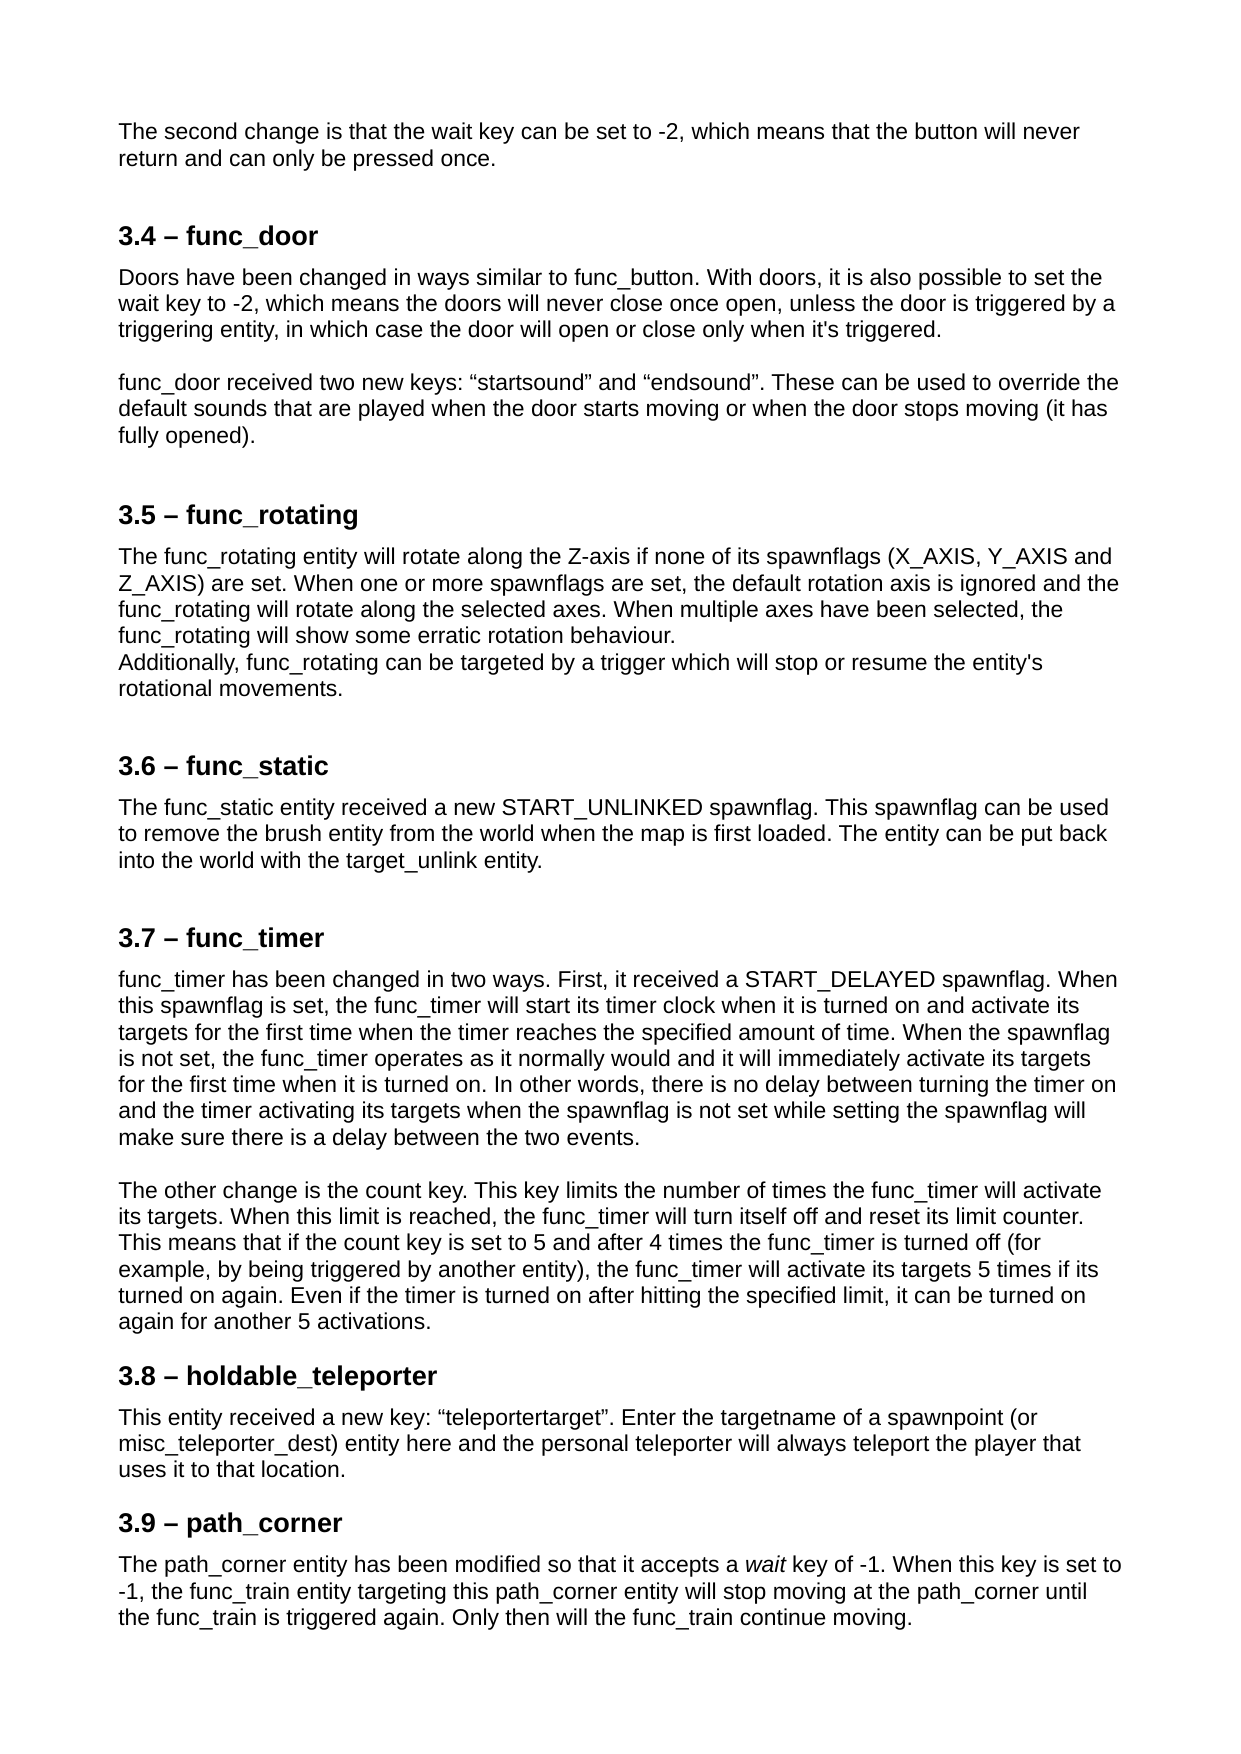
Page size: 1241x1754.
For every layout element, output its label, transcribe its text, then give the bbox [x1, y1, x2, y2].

text func_timer has been changed in two ways. First, it received a START_DELAYED spawnflag. When this spawnflag is set, the func_timer will start its timer clock when it is turned on and activate its targets for the first time when the timer reaches the specified amount of time. When the spawnflag is not set, the func_timer operates as it normally would and it will immediately activate its targets for the first time when it is turned on. In other words, there is no delay between turning the timer on and the timer activating its targets when the spawnflag is not set while setting the spawnflag will make sure there is a delay between the two events. [118, 966, 1122, 1150]
text func_door received two new keys: “startsound” and “endsound”. These can be used to override the default sounds that are played when the door starts moving or when the door stops moving (it has fully opened). [118, 369, 1122, 448]
subtitle 3.6 – func_static [118, 750, 1122, 781]
subtitle 3.9 – path_corner [118, 1507, 1122, 1539]
subtitle 3.7 – func_timer [118, 922, 1122, 953]
text The path_corner entity has been modified so that it accepts a wait key of -1. When this key is set to -1, the func_train entity targeting this path_corner entity will stop moving at the path_corner until the func_train is triggered again. Only then will the func_train continue moving. [118, 1551, 1122, 1630]
text The other change is the count key. This key limits the number of times the func_timer will activate its targets. When this limit is reached, the func_timer will turn itself off and reset its limit counter. This means that if the count key is set to 5 and after 4 times the func_timer is turned off (for example, by being triggered by another entity), the func_timer will activate its targets 5 times if its turned on again. Even if the timer is turned on after hitting the specified limit, it can be turned on again for another 5 activations. [118, 1177, 1122, 1335]
text The second change is that the wait key can be set to -2, which means that the button will never return and can only be pressed once. [118, 118, 1122, 171]
subtitle 3.4 – func_door [118, 220, 1122, 251]
text The func_static entity received a new START_UNLINKED spawnflag. This spawnflag can be used to remove the brush entity from the world when the map is first loaded. The entity can be put back into the world with the target_unlink entity. [118, 794, 1122, 873]
text The func_rotating entity will rotate along the Z-axis if none of its spawnflags (X_AXIS, Y_AXIS and Z_AXIS) are set. When one or more spawnflags are set, the default rotation axis is ignored and the func_rotating will rotate along the selected axes. When multiple axes have been selected, the func_rotating will show some erratic rotation behaviour. [118, 543, 1122, 648]
text This entity received a new key: “teleportertarget”. Enter the targetname of a spawnpoint (or misc_teleporter_dest) entity here and the personal teleporter will always teleport the player that uses it to that location. [118, 1403, 1122, 1482]
subtitle 3.5 – func_rotating [118, 499, 1122, 531]
text Additionally, func_rotating can be targeted by a trigger which will stop or resume the entity's rotational movements. [118, 648, 1122, 701]
text Doors have been changed in ways similar to func_button. With doors, it is also possible to set the wait key to -2, which means the doors will never close once open, unless the door is triggered by a triggering entity, in which case the door will open or close only when it's triggered. [118, 263, 1122, 343]
subtitle 3.8 – holdable_teleporter [118, 1360, 1122, 1391]
